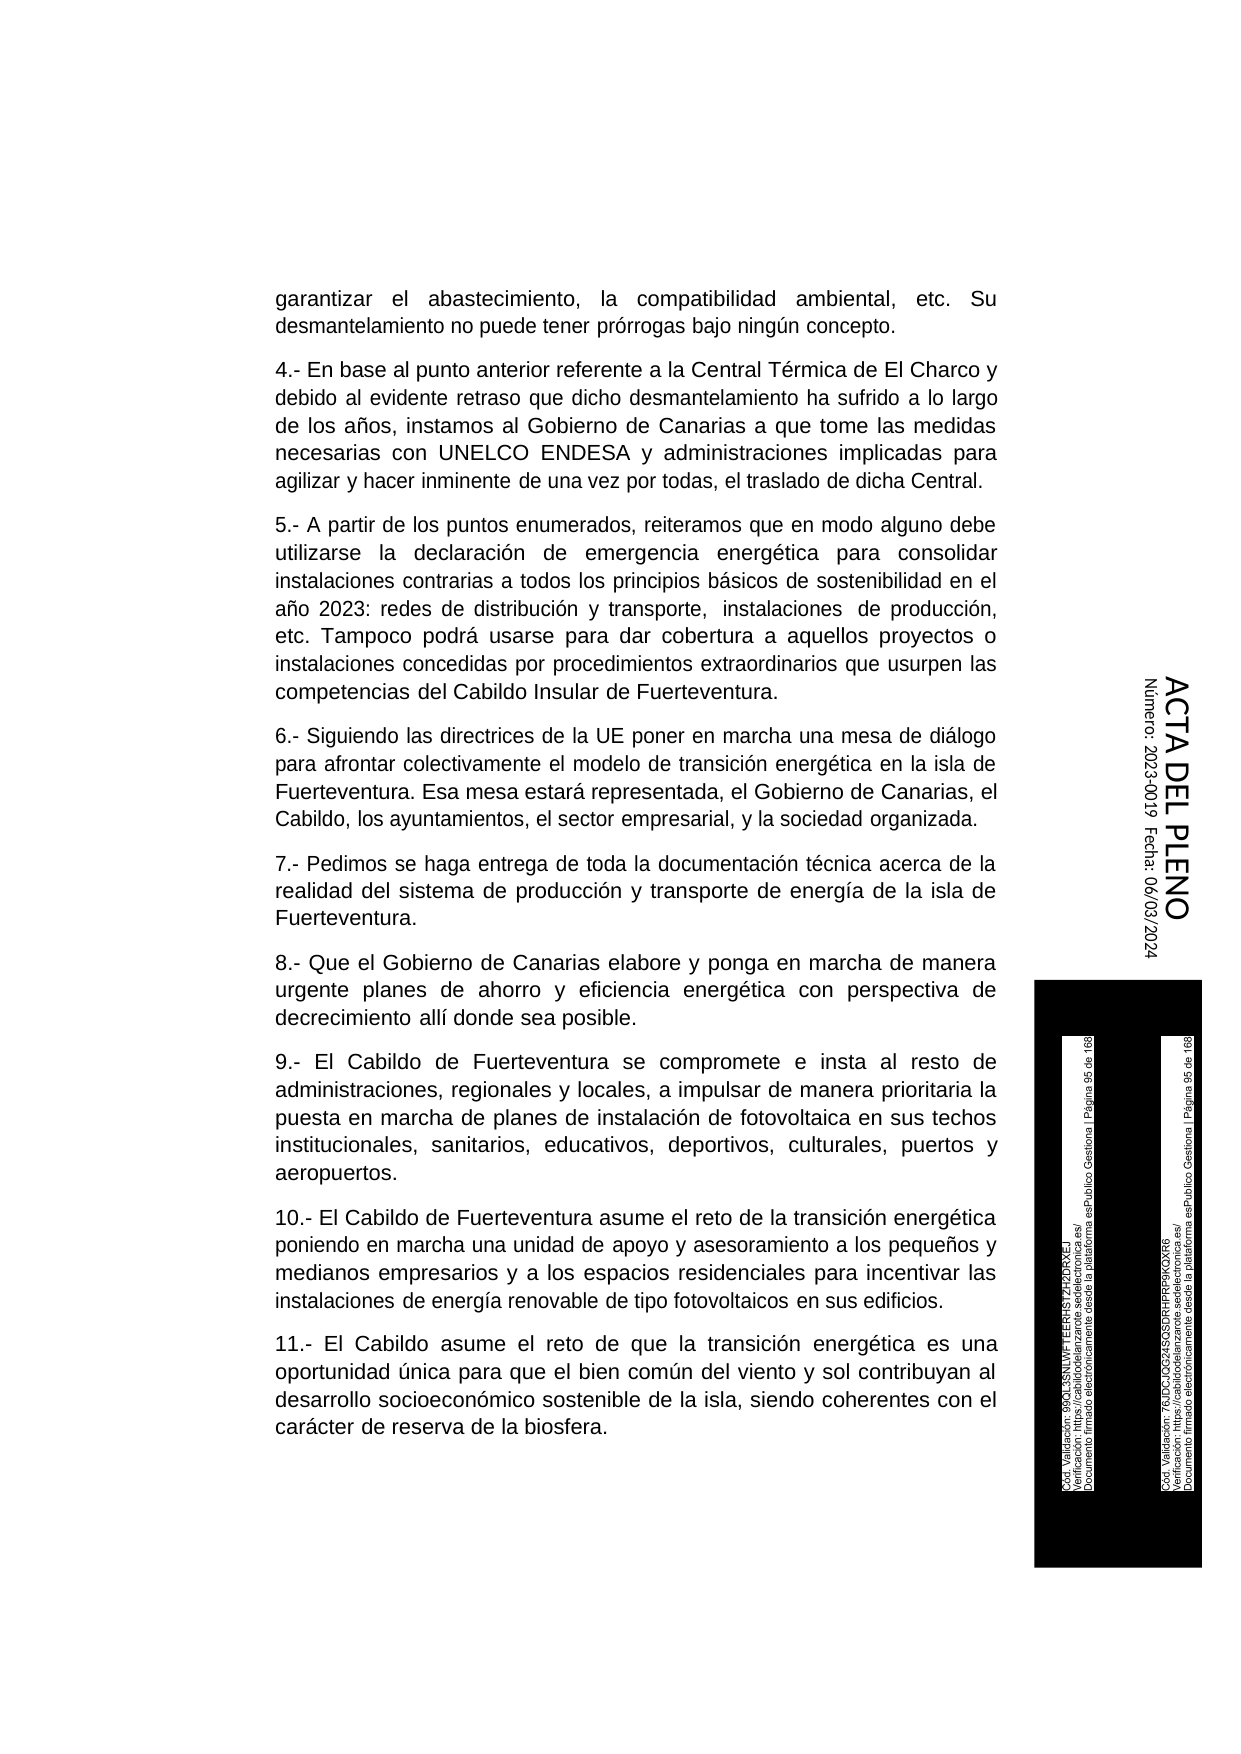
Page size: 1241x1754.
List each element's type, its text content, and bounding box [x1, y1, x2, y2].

picture [1062, 1036, 1094, 1491]
text ACTA DEL PLENO [1161, 677, 1196, 967]
text Número: 2023-0019 Fecha: 06/03/2024 [1142, 678, 1161, 967]
text 10.- El Cabildo de Fuerteventura asume el reto de la transición energética poniendo en marcha una unidad de apoyo y asesoramiento a los pequeños y medianos empresarios y a los espacios residenciales para incentivar las instalaciones de energía renovable de tipo fotovoltaicos en sus edificios. [274, 1204, 997, 1313]
picture [1161, 1036, 1194, 1491]
text 5.- A partir de los puntos enumerados, reiteramos que en modo alguno debe utilizarse la declaración de emergencia energética para consolidar instalaciones contrarias a todos los principios básicos de sostenibilidad en el año 2023: redes de distribución y transporte, instalaciones de producción, etc. Tampoco podrá usarse para dar cobertura a aquellos proyectos o instalaciones concedidas por procedimientos extraordinarios que usurpen las competencias del Cabildo Insular de Fuerteventura. [275, 512, 998, 704]
text 11.- El Cabildo asume el reto de que la transición energética es una oportunidad única para que el bien común del viento y sol contribuyan al desarrollo socioeconómico sostenible de la isla, siendo coherentes con el carácter de reserva de la biosfera. [274, 1331, 998, 1439]
text 6.- Siguiendo las directrices de la UE poner en marcha una mesa de diálogo para afrontar colectivamente el modelo de transición energética en la isla de Fuerteventura. Esa mesa estará representada, el Gobierno de Canarias, el Cabildo, los ayuntamientos, el sector empresarial, y la sociedad organizada. [275, 723, 998, 831]
text 4.- En base al punto anterior referente a la Central Térmica de El Charco y debido al evidente retraso que dicho desmantelamiento ha sufrido a lo largo de los años, instamos al Gobierno de Canarias a que tome las medidas necesarias con UNELCO ENDESA y administraciones implicadas para agilizar y hacer inminente de una vez por todas, el traslado de dicha Central. [275, 357, 998, 493]
text 9.- El Cabildo de Fuerteventura se compromete e insta al resto de administraciones, regionales y locales, a impulsar de manera prioritaria la puesta en marcha de planes de instalación de fotovoltaica en sus techos institucionales, sanitarios, educativos, deportivos, culturales, puertos y aeropuertos. [275, 1049, 998, 1185]
text 7.- Pedimos se haga entrega de toda la documentación técnica acerca de la realidad del sistema de producción y transporte de energía de la isla de Fuerteventura. [275, 851, 998, 930]
text 8.- Que el Gobierno de Canarias elabore y ponga en marcha de manera urgente planes de ahorro y eficiencia energética con perspectiva de decrecimiento allí donde sea posible. [275, 949, 997, 1030]
text garantizar el abastecimiento, la compatibilidad ambiental, etc. Su desmantelamiento no puede tener prórrogas bajo ningún concepto. [275, 286, 997, 338]
